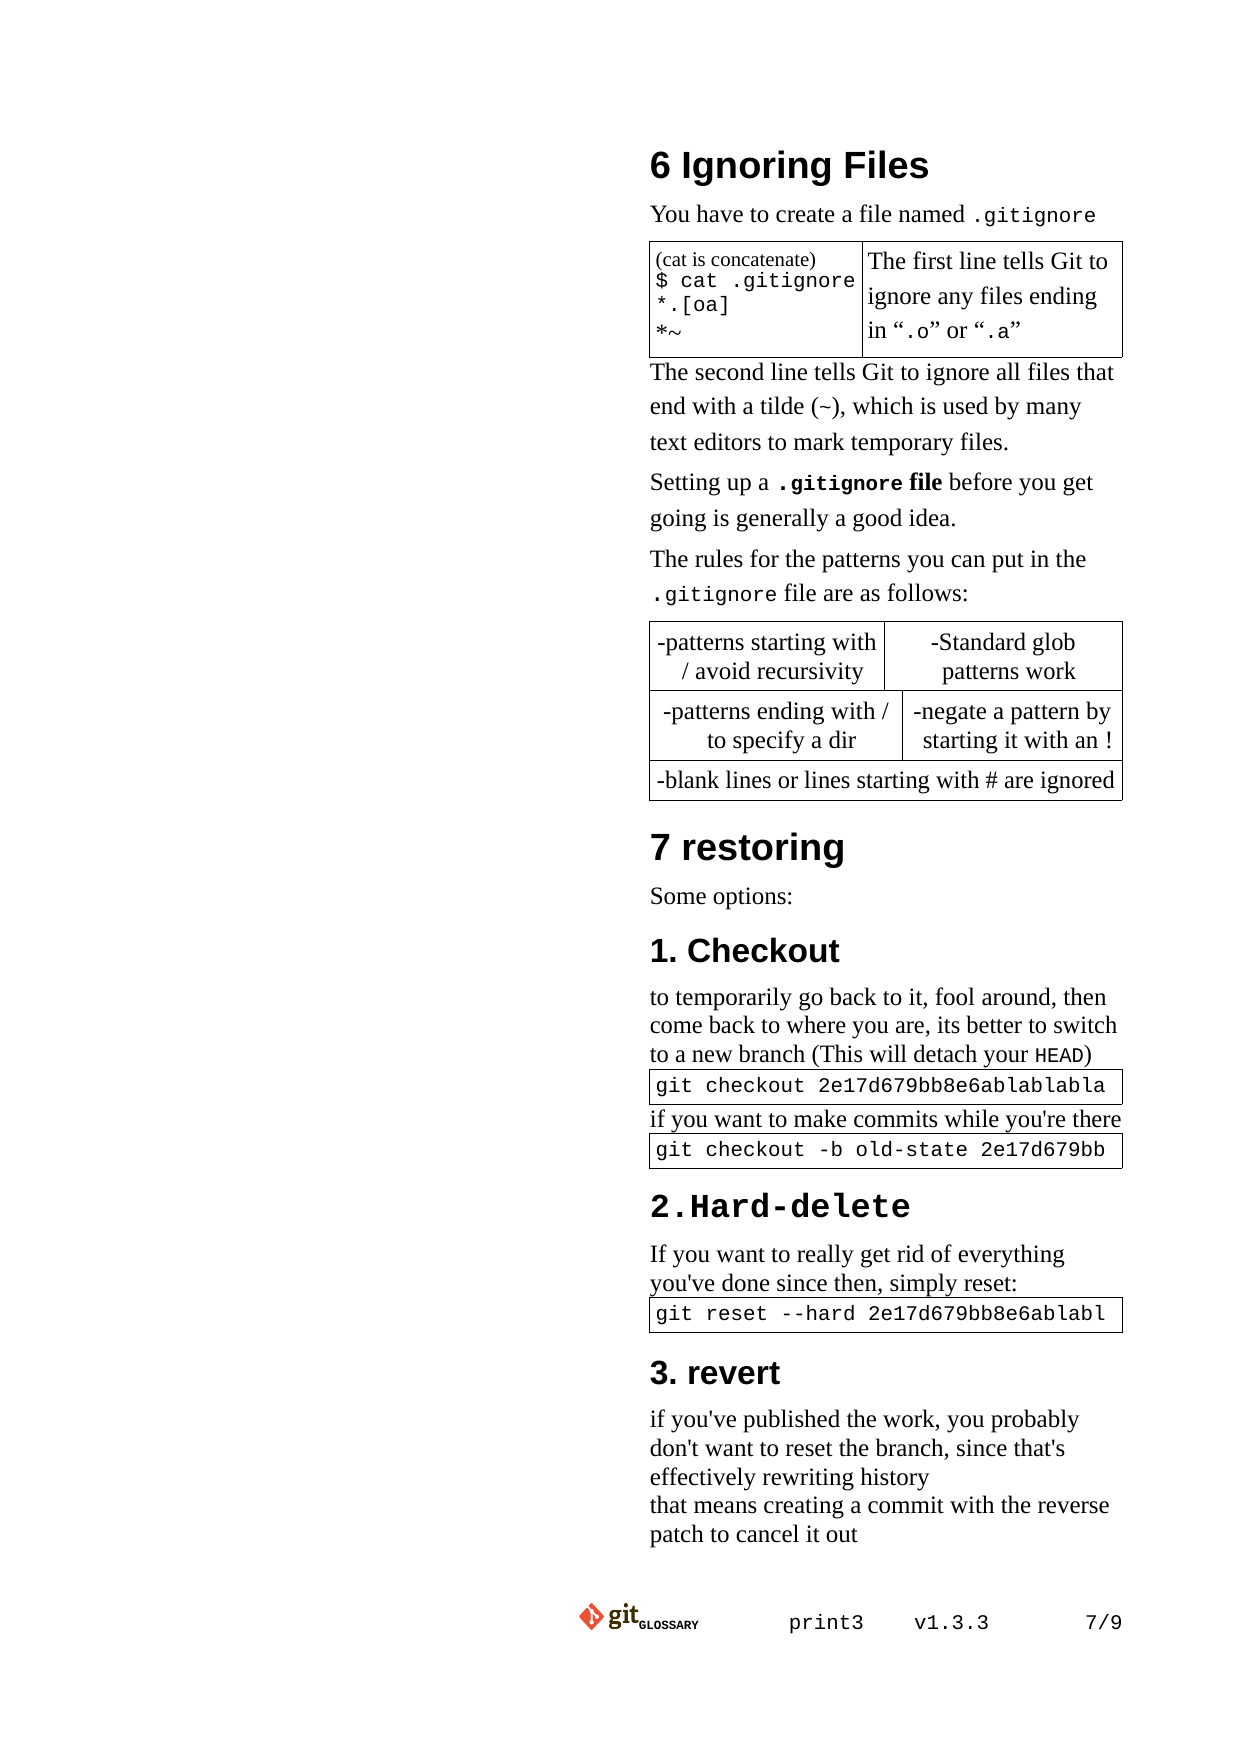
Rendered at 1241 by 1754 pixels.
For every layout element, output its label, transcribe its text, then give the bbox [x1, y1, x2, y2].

table_cell -blank lines or lines starting with # are ignored [650, 761, 1122, 800]
table_cell -patterns ending with / to specify a dir [650, 691, 902, 759]
text The second line tells Git to ignore all files that end with a tilde (~), which is used by many text editors to mark temporary files. [649, 358, 1122, 455]
table_header git checkout 2e17d679bb8e6ablablabla [650, 1070, 1122, 1104]
table_header -patterns starting with / avoid recursivity [650, 622, 884, 690]
table_header git checkout -b old-state 2e17d679bb [650, 1134, 1122, 1168]
table_header (cat is concatenate) $ cat .gitignore *.[oa] *~ [650, 242, 862, 357]
text if you've published the work, you probably don't want to reset the branch, since that's effectively rewriting history [649, 1404, 1122, 1491]
text The rules for the patterns you can put in the .gitignore file are as follows: [649, 544, 1122, 609]
text if you want to make commits while you're there [649, 1105, 1122, 1133]
table_cell -negate a pattern by starting it with an ! [903, 691, 1122, 759]
subtitle 2.Hard-delete [649, 1189, 1122, 1227]
text to temporarily go back to it, fool around, then come back to where you are, its better to switch to a new branch (This will detach your HEAD) [649, 982, 1122, 1069]
text If you want to really get rid of everything you've done since then, simply reset: [649, 1239, 1122, 1297]
table_header The first line tells Git to ignore any files ending in “.o” or “.a” [863, 242, 1122, 357]
subtitle 1. Checkout [649, 931, 1122, 969]
text Some options: [649, 881, 1122, 910]
subtitle 7 restoring [649, 825, 1122, 868]
text that means creating a commit with the reverse patch to cancel it out [649, 1491, 1122, 1548]
text Setting up a .gitignore file before you get going is generally a good idea. [649, 467, 1122, 532]
text You have to create a file named .gitignore [649, 199, 1122, 229]
subtitle 3. revert [649, 1353, 1122, 1392]
table_header -Standard glob patterns work [885, 622, 1122, 690]
table_header git reset --hard 2e17d679bb8e6ablabl [650, 1298, 1122, 1332]
subtitle 6 Ignoring Files [649, 143, 1122, 187]
picture [579, 1603, 639, 1630]
